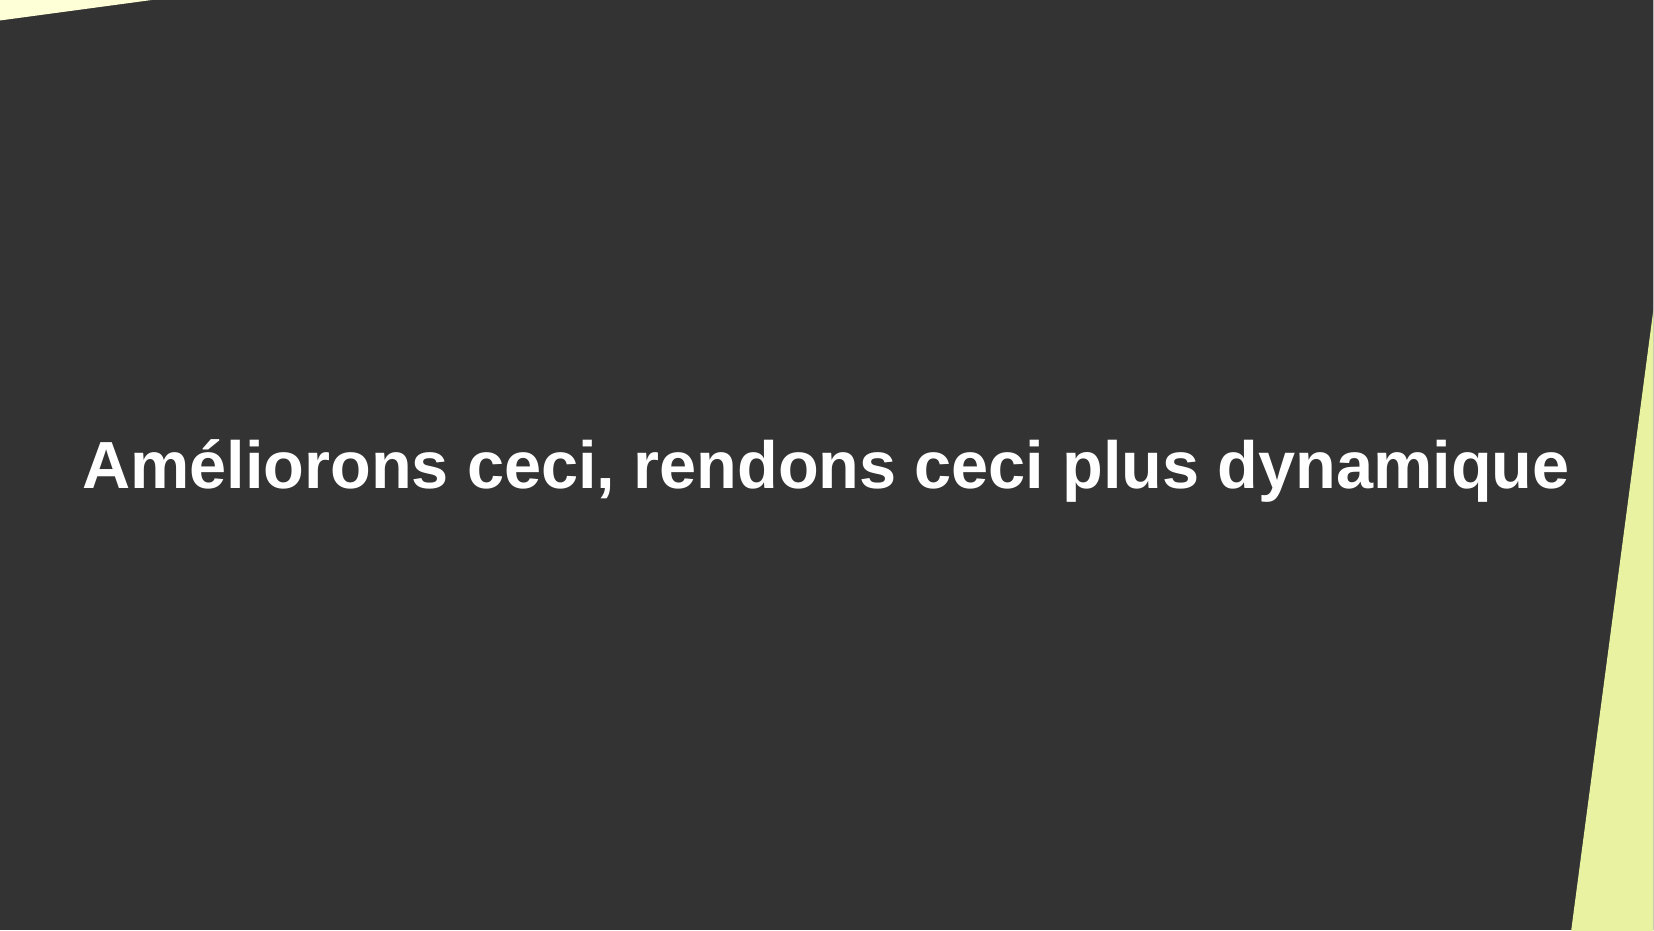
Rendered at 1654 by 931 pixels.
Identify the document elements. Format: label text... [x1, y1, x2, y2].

text_box Améliorons ceci, rendons ceci plus dynamique [23, 420, 1630, 510]
text_box [1571, 305, 1654, 931]
text_box [0, 0, 152, 21]
